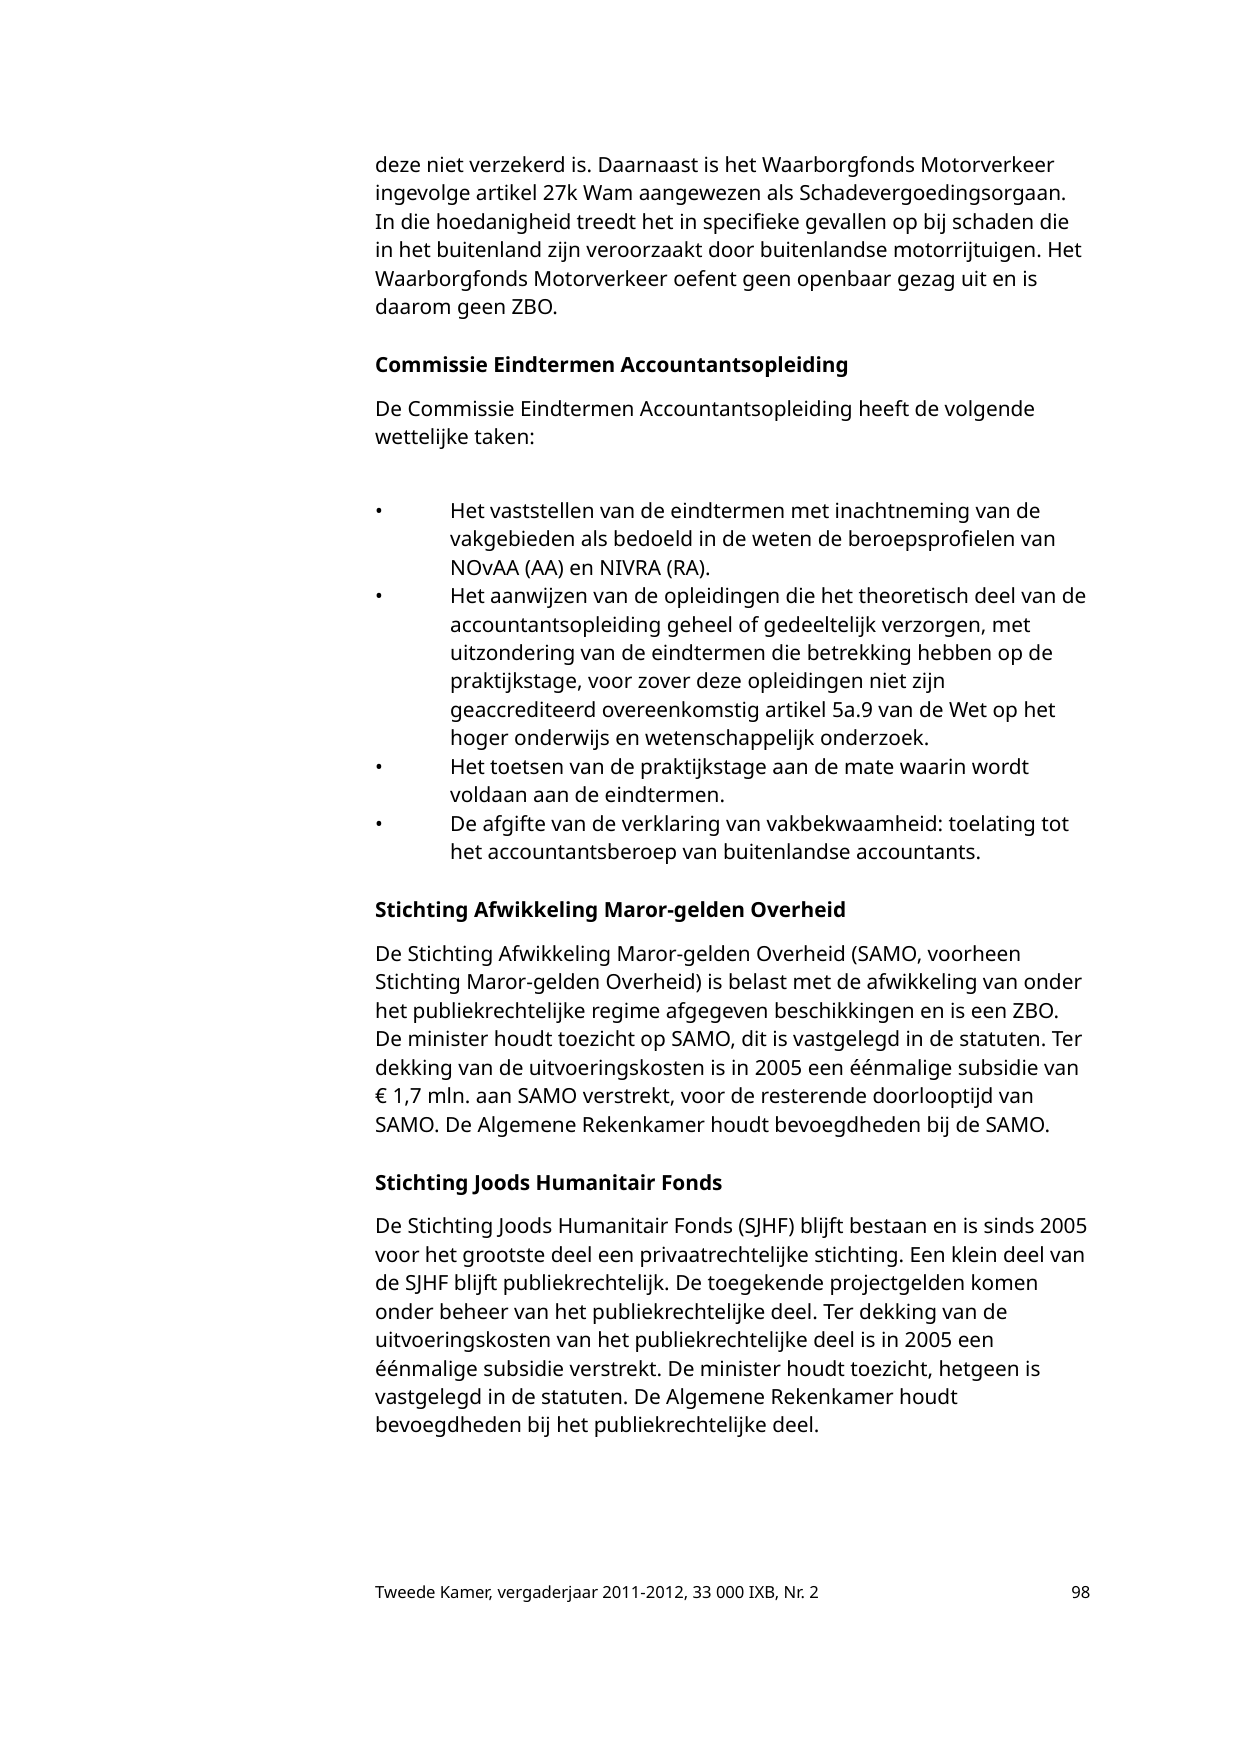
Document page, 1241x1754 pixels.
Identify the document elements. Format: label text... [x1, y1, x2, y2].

list Het vaststellen van de eindtermen met inachtneming van de vakgebieden als bedoeld in de weten de beroepsprofielen van NOvAA (AA) en NIVRA (RA). [375, 496, 1090, 581]
text De Commissie Eindtermen Accountantsopleiding heeft de volgende wettelijke taken: [375, 394, 1090, 451]
text Commissie Eindtermen Accountantsopleiding [375, 351, 1090, 379]
list Het aanwijzen van de opleidingen die het theoretisch deel van de accountantsopleiding geheel of gedeeltelijk verzorgen, met uitzondering van de eindtermen die betrekking hebben op de praktijkstage, voor zover deze opleidingen niet zijn geaccrediteerd overeenkomstig artikel 5a.9 van de Wet op het hoger onderwijs en wetenschappelijk onderzoek. [375, 581, 1090, 752]
text Stichting Joods Humanitair Fonds [375, 1168, 1090, 1197]
list De afgifte van de verklaring van vakbekwaamheid: toelating tot het accountantsberoep van buitenlandse accountants. [375, 809, 1090, 866]
list Het toetsen van de praktijkstage aan de mate waarin wordt voldaan aan de eindtermen. [375, 752, 1090, 809]
text deze niet verzekerd is. Daarnaast is het Waarborgfonds Motorverkeer ingevolge artikel 27k Wam aangewezen als Schadevergoedingsorgaan. In die hoedanigheid treedt het in specifieke gevallen op bij schaden die in het buitenland zijn veroorzaakt door buitenlandse motorrijtuigen. Het Waarborgfonds Motorverkeer oefent geen openbaar gezag uit en is daarom geen ZBO. [375, 150, 1090, 321]
text De Stichting Afwikkeling Maror-gelden Overheid (SAMO, voorheen Stichting Maror-gelden Overheid) is belast met de afwikkeling van onder het publiekrechtelijke regime afgegeven beschikkingen en is een ZBO. De minister houdt toezicht op SAMO, dit is vastgelegd in de statuten. Ter dekking van de uitvoeringskosten is in 2005 een éénmalige subsidie van € 1,7 mln. aan SAMO verstrekt, voor de resterende doorlooptijd van SAMO. De Algemene Rekenkamer houdt bevoegdheden bij de SAMO. [375, 939, 1090, 1138]
text De Stichting Joods Humanitair Fonds (SJHF) blijft bestaan en is sinds 2005 voor het grootste deel een privaatrechtelijke stichting. Een klein deel van de SJHF blijft publiekrechtelijk. De toegekende projectgelden komen onder beheer van het publiekrechtelijke deel. Ter dekking van de uitvoeringskosten van het publiekrechtelijke deel is in 2005 een éénmalige subsidie verstrekt. De minister houdt toezicht, hetgeen is vastgelegd in de statuten. De Algemene Rekenkamer houdt bevoegdheden bij het publiekrechtelijke deel. [375, 1212, 1090, 1439]
text Stichting Afwikkeling Maror-gelden Overheid [375, 896, 1090, 924]
